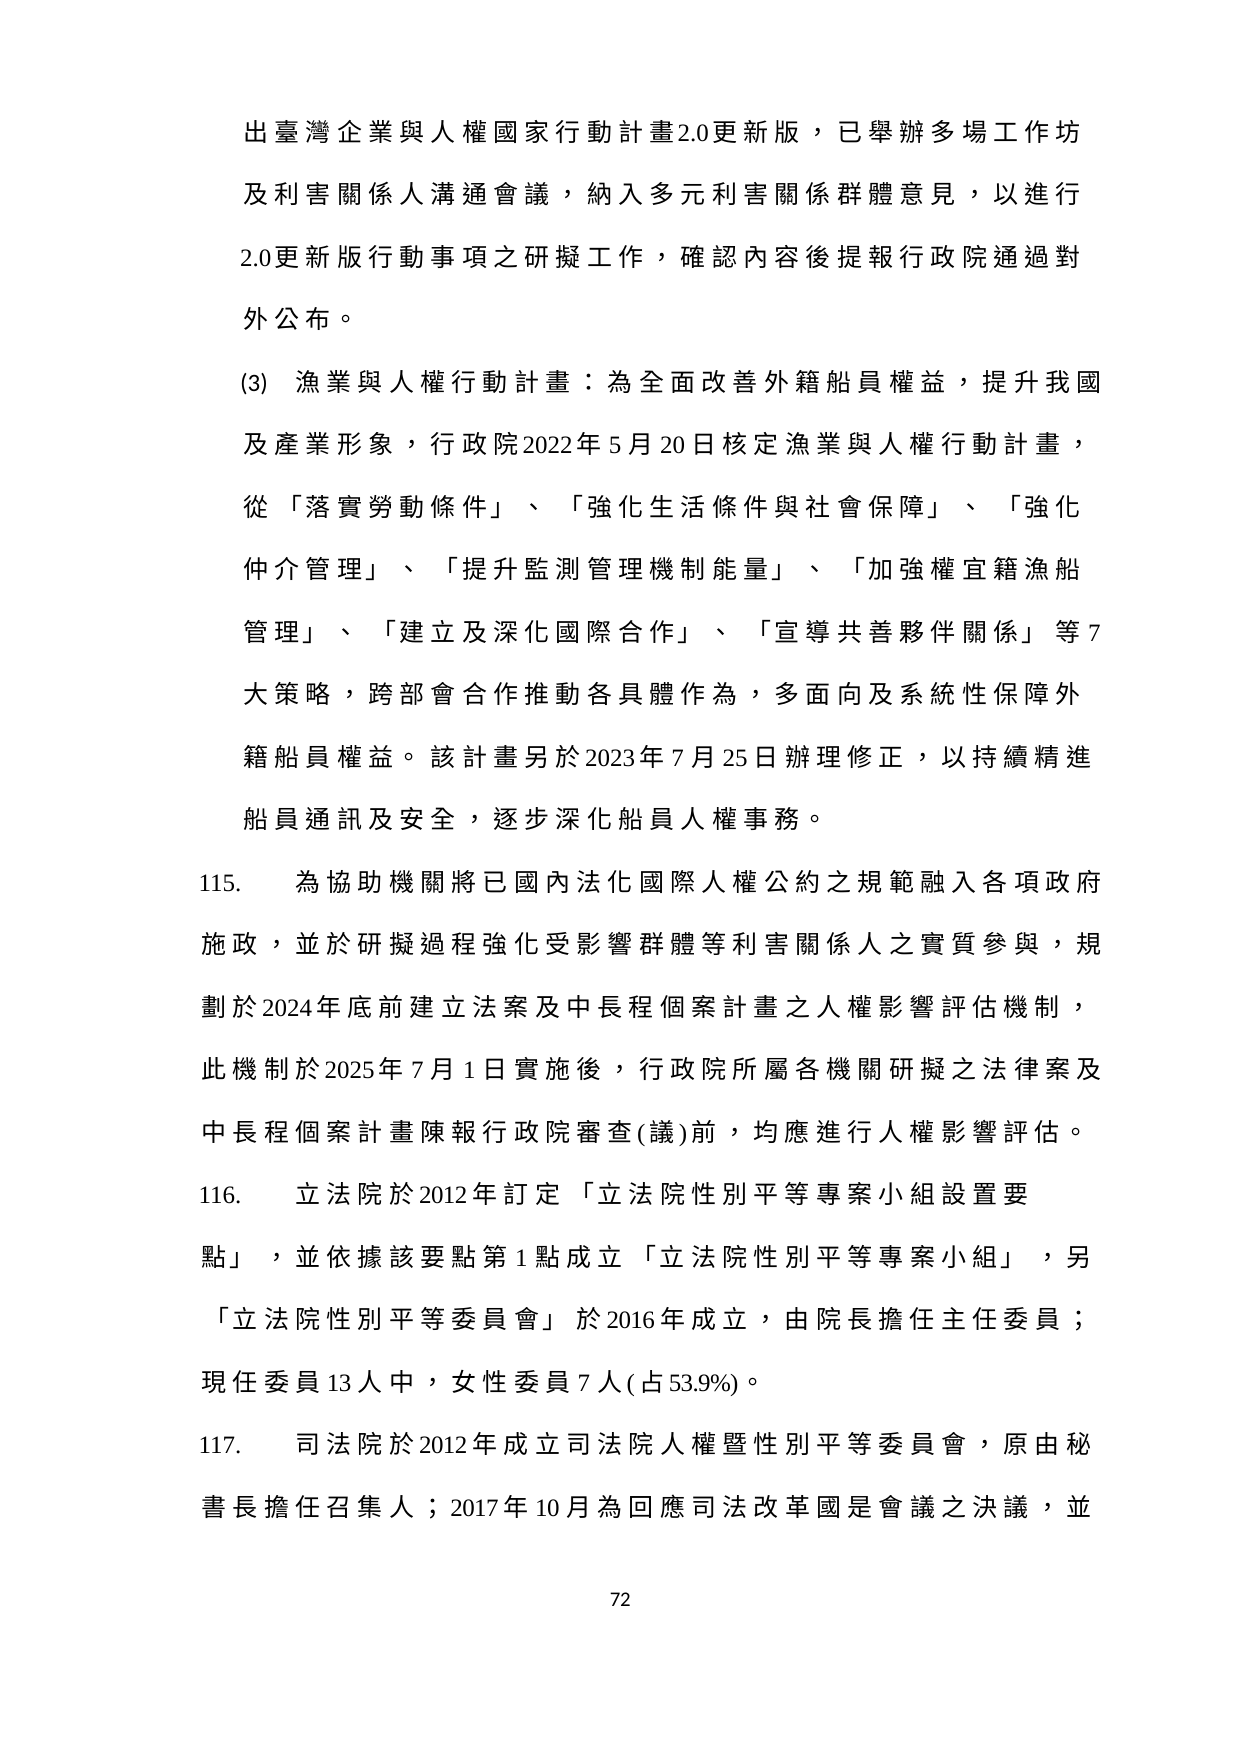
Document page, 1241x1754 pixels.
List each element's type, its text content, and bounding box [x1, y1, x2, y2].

list 出臺灣企業與人權國家行動計畫2.0更新版，已舉辦多場工作坊及利害關係人溝通會議，納入多元利害關係群體意見，以進行2.0更新版行動事項之研擬工作，確認內容後提報行政院通過對外公布。 [239, 89, 1104, 339]
list 漁業與人權行動計畫：為全面改善外籍船員權益，提升我國及產業形象，行政院2022年5月20日核定漁業與人權行動計畫，從「落實勞動條件」、「強化生活條件與社會保障」、「強化仲介管理」、「提升監測管理機制能量」、「加強權宜籍漁船管理」、「建立及深化國際合作」、「宣導共善夥伴關係」等7大策略，跨部會合作推動各具體作為，多面向及系統性保障外籍船員權益。該計畫另於2023年7月25日辦理修正，以持續精進船員通訊及安全，逐步深化船員人權事務。 [239, 339, 1104, 839]
list 司法院於2012年成立司法院人權暨性別平等委員會，原由秘書長擔任召集人；2017年10月為回應司法改革國是會議之決議，並 [189, 1401, 1104, 1526]
list 為協助機關將已國內法化國際人權公約之規範融入各項政府施政，並於研擬過程強化受影響群體等利害關係人之實質參與，規劃於2024年底前建立法案及中長程個案計畫之人權影響評估機制，此機制於2025年7月1日實施後，行政院所屬各機關研擬之法律案及中長程個案計畫陳報行政院審查(議)前，均應進行人權影響評估。 [189, 839, 1104, 1151]
list 立法院於2012年訂定「立法院性別平等專案小組設置要點」，並依據該要點第1點成立「立法院性別平等專案小組」，另「立法院性別平等委員會」於2016年成立，由院長擔任主任委員；現任委員13人中，女性委員7人(占53.9%)。 [189, 1151, 1104, 1401]
